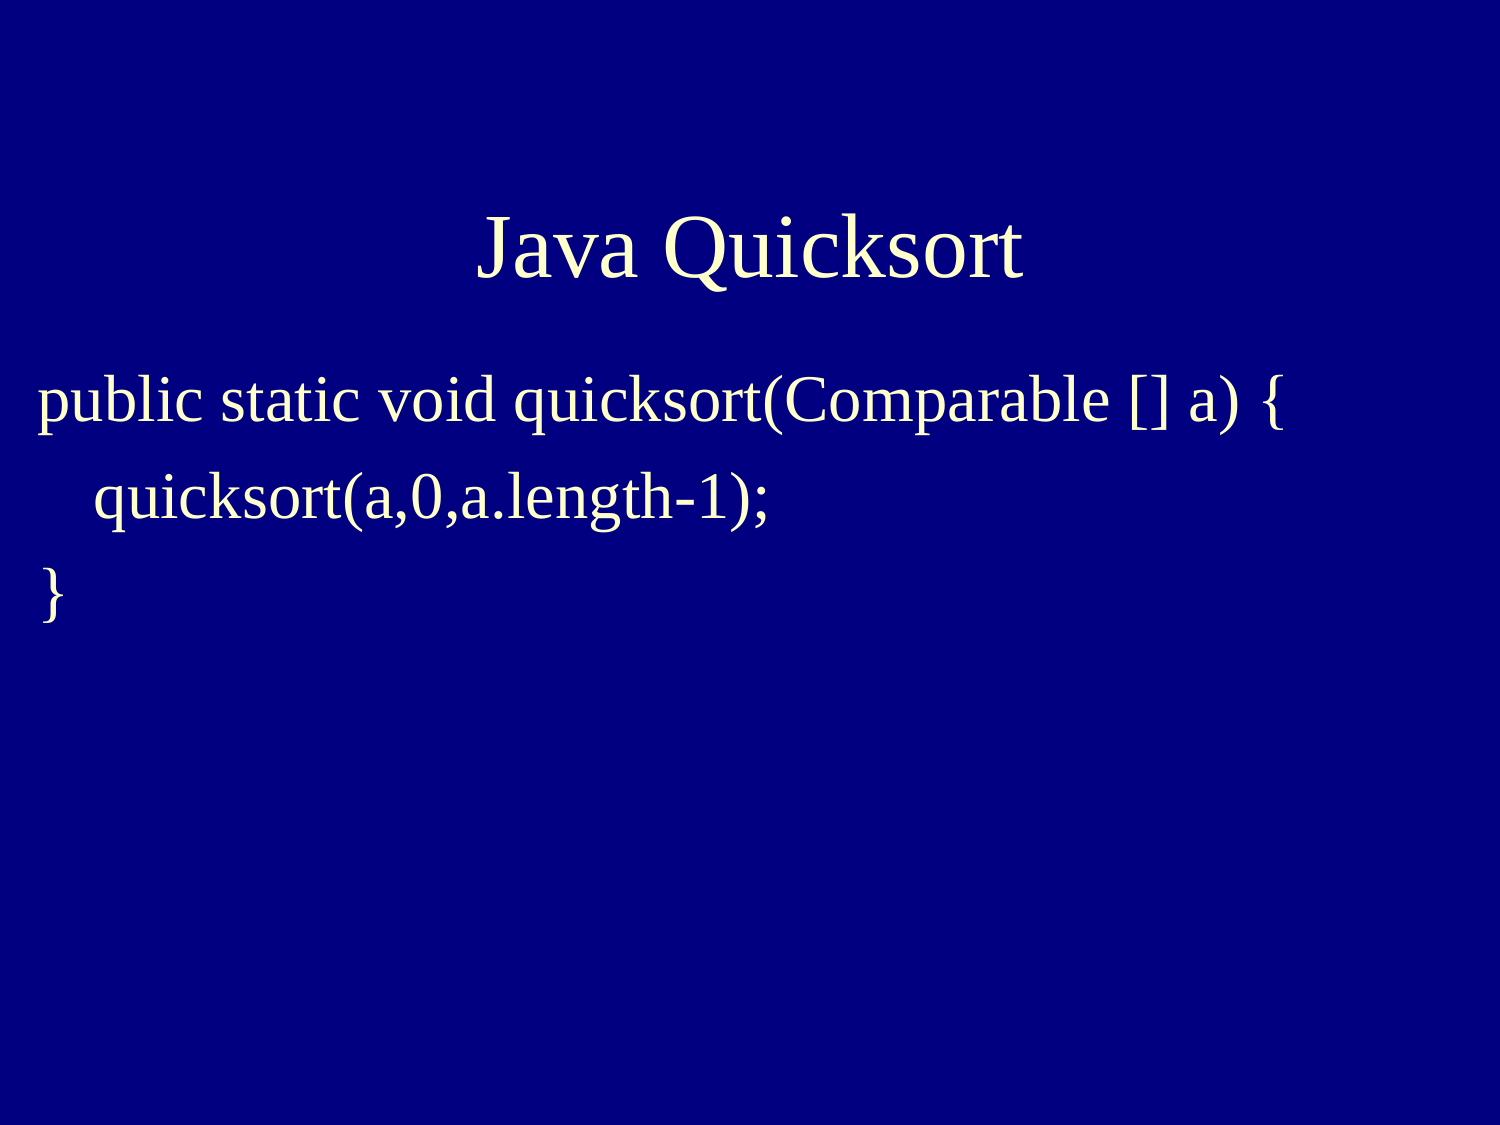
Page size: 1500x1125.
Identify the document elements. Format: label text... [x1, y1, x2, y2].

list public static void quicksort(Comparable [] a) { quicksort(a,0,a.length-1); } [22, 347, 1482, 1026]
title Java Quicksort [22, 145, 1480, 336]
